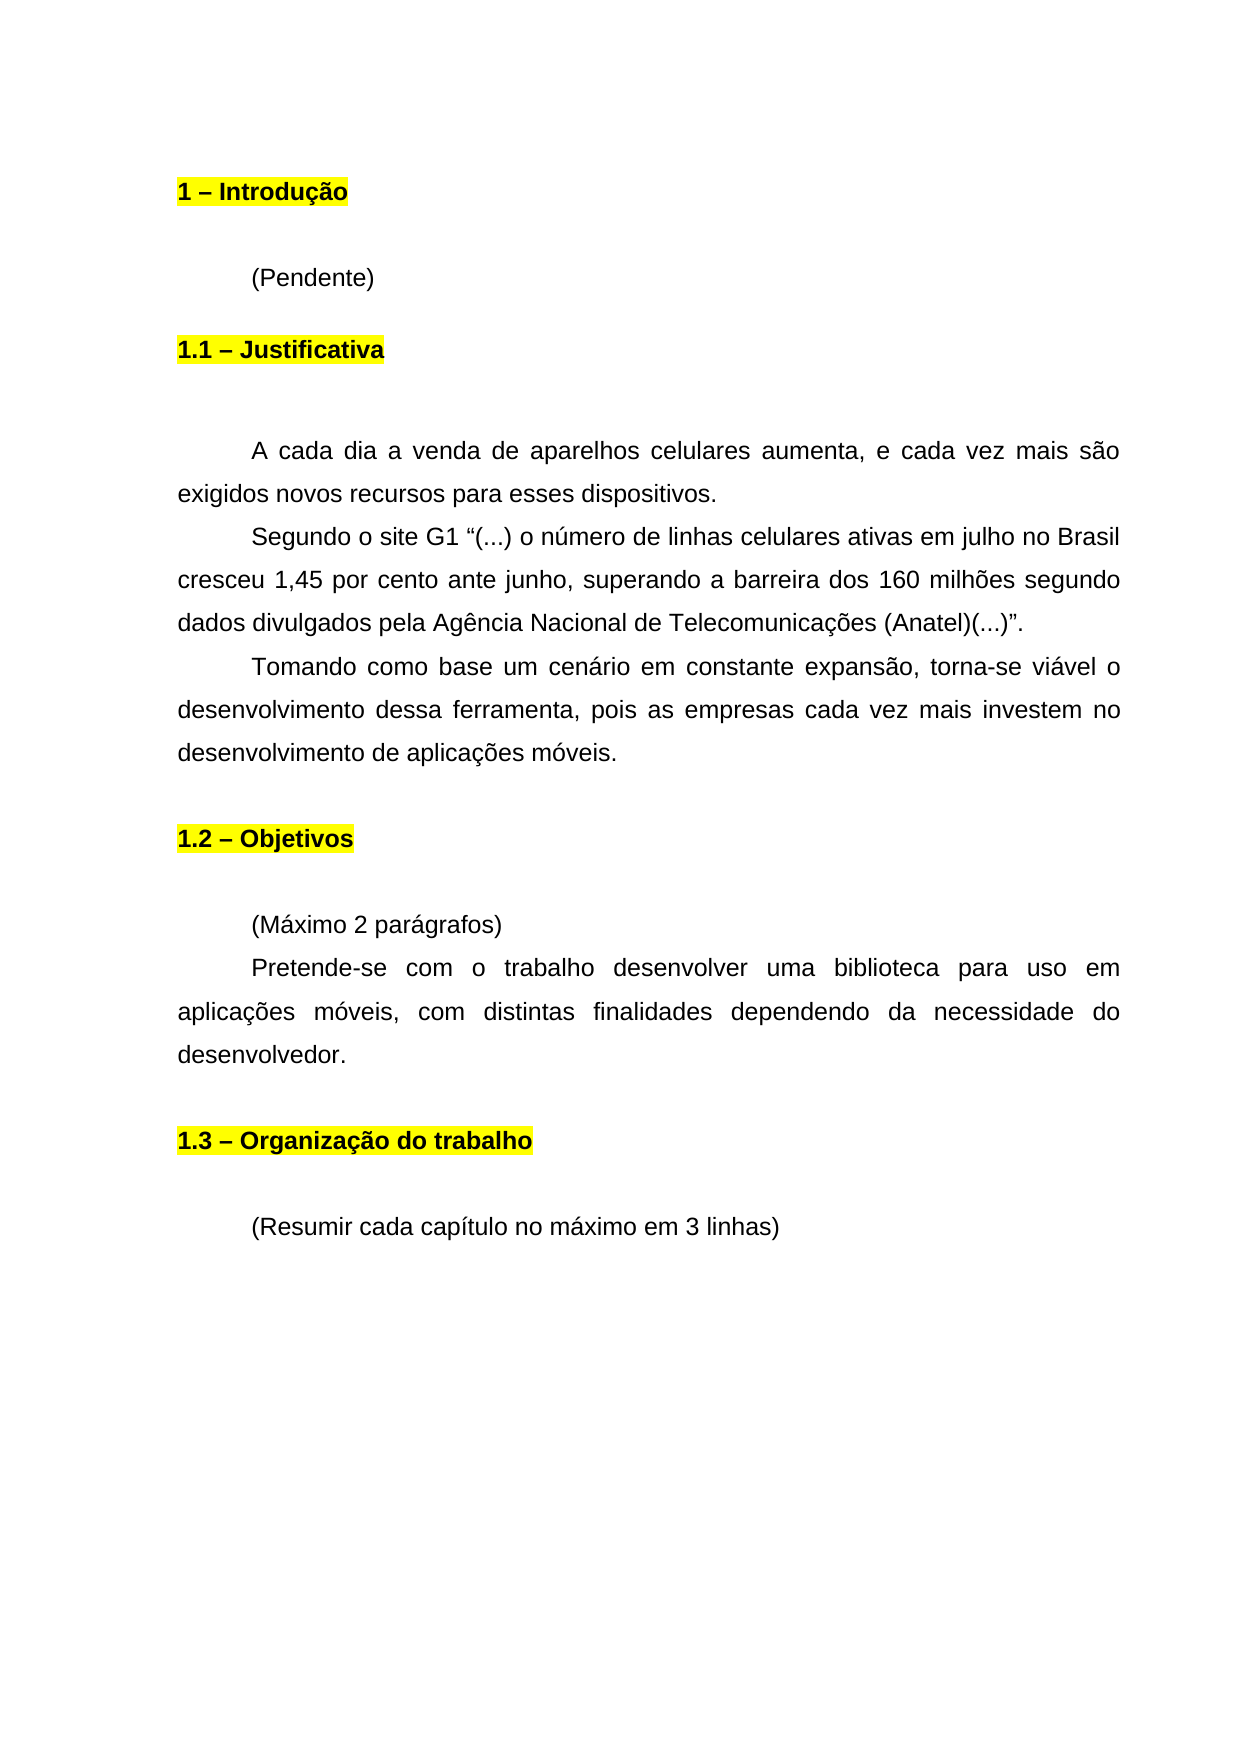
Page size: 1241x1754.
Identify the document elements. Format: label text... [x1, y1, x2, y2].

subtitle 1.3 – Organização do trabalho [177, 1126, 1122, 1155]
text (Máximo 2 parágrafos) [177, 910, 1122, 939]
text (Pendente) [177, 263, 1122, 292]
text (Resumir cada capítulo no máximo em 3 linhas) [177, 1212, 1122, 1241]
text Segundo o site G1 “(...) o número de linhas celulares ativas em julho no Brasil cresceu 1,45 por cento ante junho, superando a barreira dos 160 milhões segundo dados divulgados pela Agência Nacional de Telecomunicações (Anatel)(...)”. [177, 522, 1122, 637]
text Tomando como base um cenário em constante expansão, torna-se viável o desenvolvimento dessa ferramenta, pois as empresas cada vez mais investem no desenvolvimento de aplicações móveis. [177, 652, 1122, 767]
text Pretende-se com o trabalho desenvolver uma biblioteca para uso em aplicações móveis, com distintas finalidades dependendo da necessidade do desenvolvedor. [177, 953, 1122, 1068]
subtitle 1 – Introdução [177, 177, 1122, 206]
subtitle 1.2 – Objetivos [177, 824, 1122, 853]
subtitle 1.1 – Justificativa [177, 335, 1122, 364]
text A cada dia a venda de aparelhos celulares aumenta, e cada vez mais são exigidos novos recursos para esses dispositivos. [177, 436, 1122, 508]
